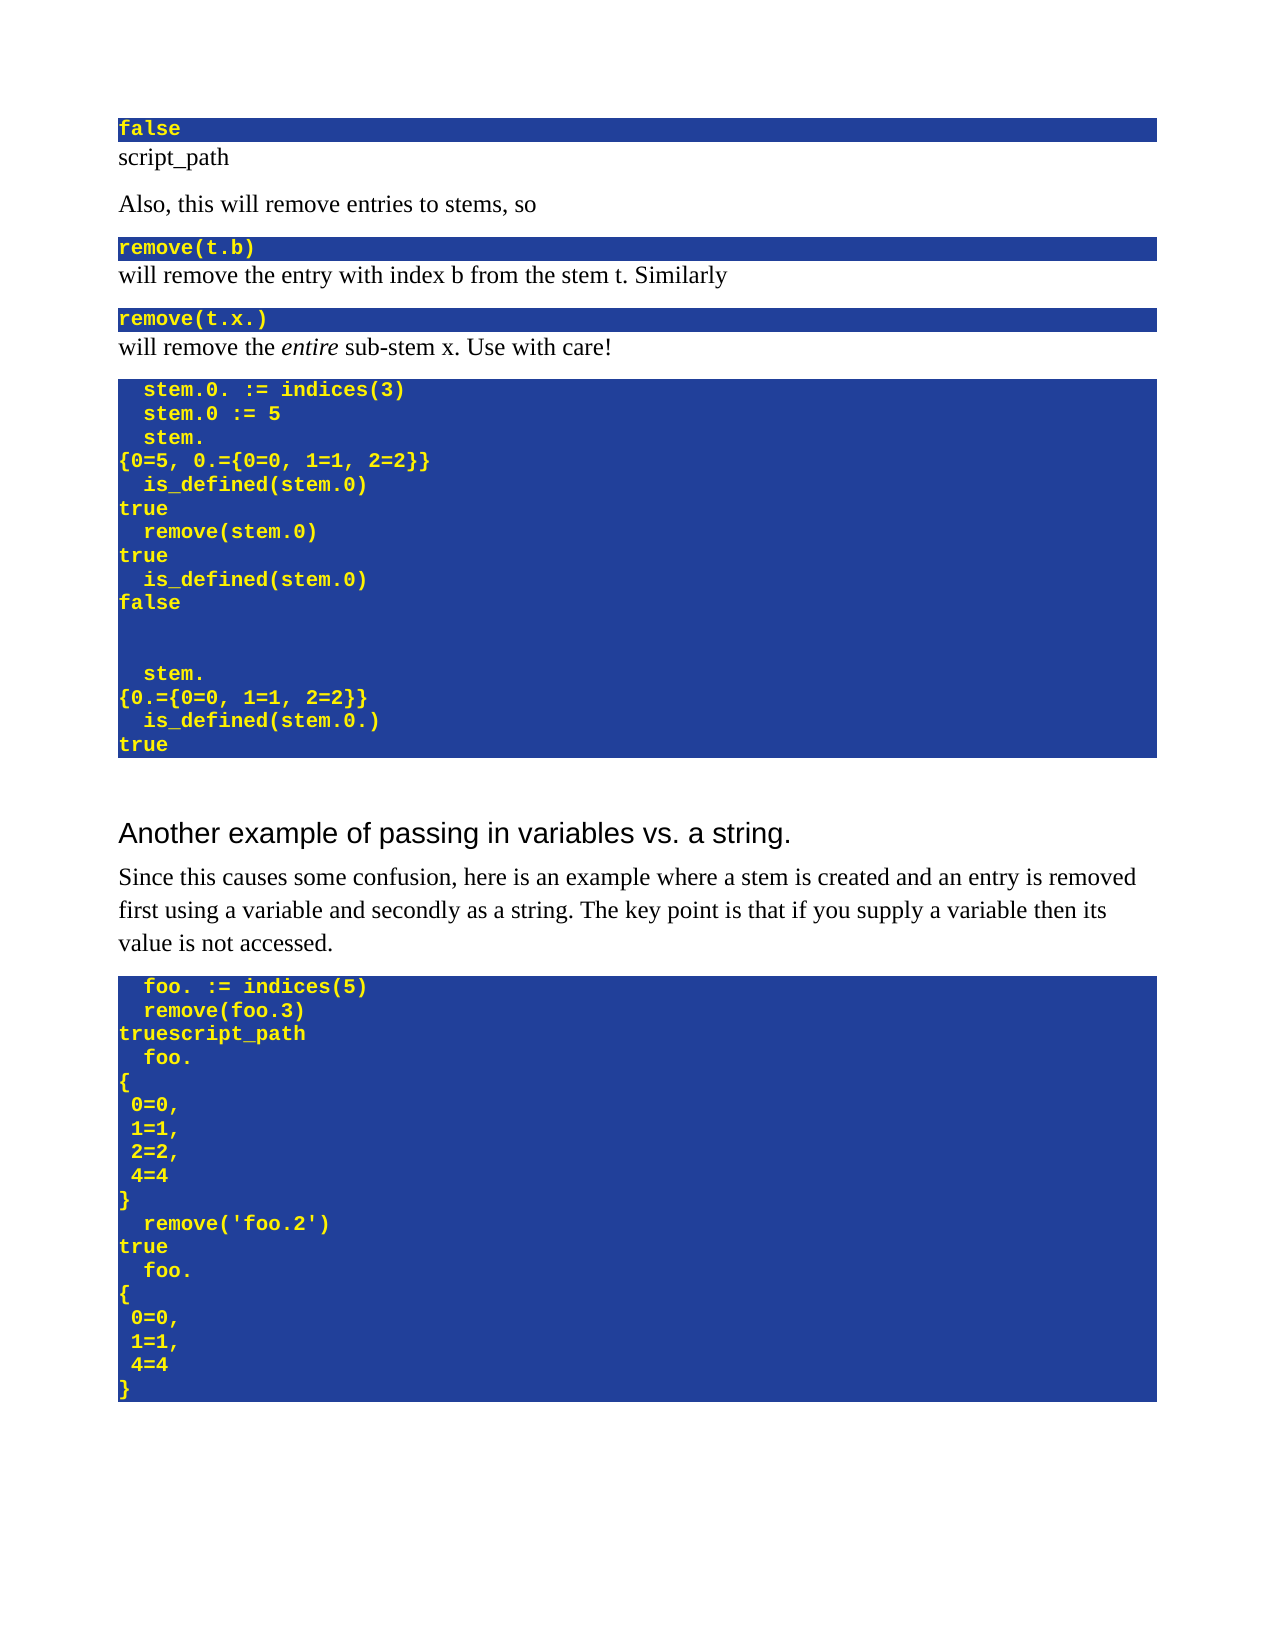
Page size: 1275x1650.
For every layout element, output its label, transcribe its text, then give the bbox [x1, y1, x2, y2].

text remove(t.x.) [118, 308, 1157, 332]
text remove(t.b) [118, 237, 1157, 261]
text 4=4 [118, 1354, 1157, 1378]
text } [118, 1189, 1157, 1212]
text foo. := indices(5) [118, 976, 1157, 1000]
text Also, this will remove entries to stems, so [118, 189, 1157, 218]
text is_defined(stem.0.) [118, 711, 1157, 734]
text is_defined(stem.0) [118, 474, 1157, 498]
text remove(foo.3) [118, 1000, 1157, 1023]
text stem. [118, 663, 1157, 687]
text { [118, 1071, 1157, 1094]
text 4=4 [118, 1165, 1157, 1189]
text false [118, 592, 1157, 616]
text stem.0 := 5 [118, 403, 1157, 427]
text remove('foo.2') [118, 1212, 1157, 1236]
text 2=2, [118, 1142, 1157, 1165]
text foo. [118, 1047, 1157, 1071]
text Since this causes some confusion, here is an example where a stem is created and an entry is removed first using a variable and secondly as a string. The key point is that if you supply a variable then its value is not accessed. [118, 862, 1157, 957]
text 0=0, [118, 1094, 1157, 1118]
text script_path [118, 142, 1157, 171]
text true [118, 1236, 1157, 1260]
text will remove the entire sub-stem x. Use with care! [118, 332, 1157, 361]
text remove(stem.0) [118, 521, 1157, 545]
text stem.0. := indices(3) [118, 379, 1157, 403]
text will remove the entry with index b from the stem t. Similarly [118, 261, 1157, 289]
subtitle Another example of passing in variables vs. a string. [118, 783, 1157, 850]
text false [118, 118, 1157, 142]
text } [118, 1378, 1157, 1402]
text 1=1, [118, 1331, 1157, 1354]
text true [118, 545, 1157, 569]
text 0=0, [118, 1307, 1157, 1331]
text is_defined(stem.0) [118, 569, 1157, 592]
text {0.={0=0, 1=1, 2=2}} [118, 687, 1157, 711]
text foo. [118, 1260, 1157, 1283]
text stem. [118, 427, 1157, 450]
text true [118, 734, 1157, 758]
text { [118, 1283, 1157, 1307]
text 1=1, [118, 1118, 1157, 1142]
text true [118, 498, 1157, 521]
text truescript_path [118, 1023, 1157, 1047]
text {0=5, 0.={0=0, 1=1, 2=2}} [118, 450, 1157, 474]
